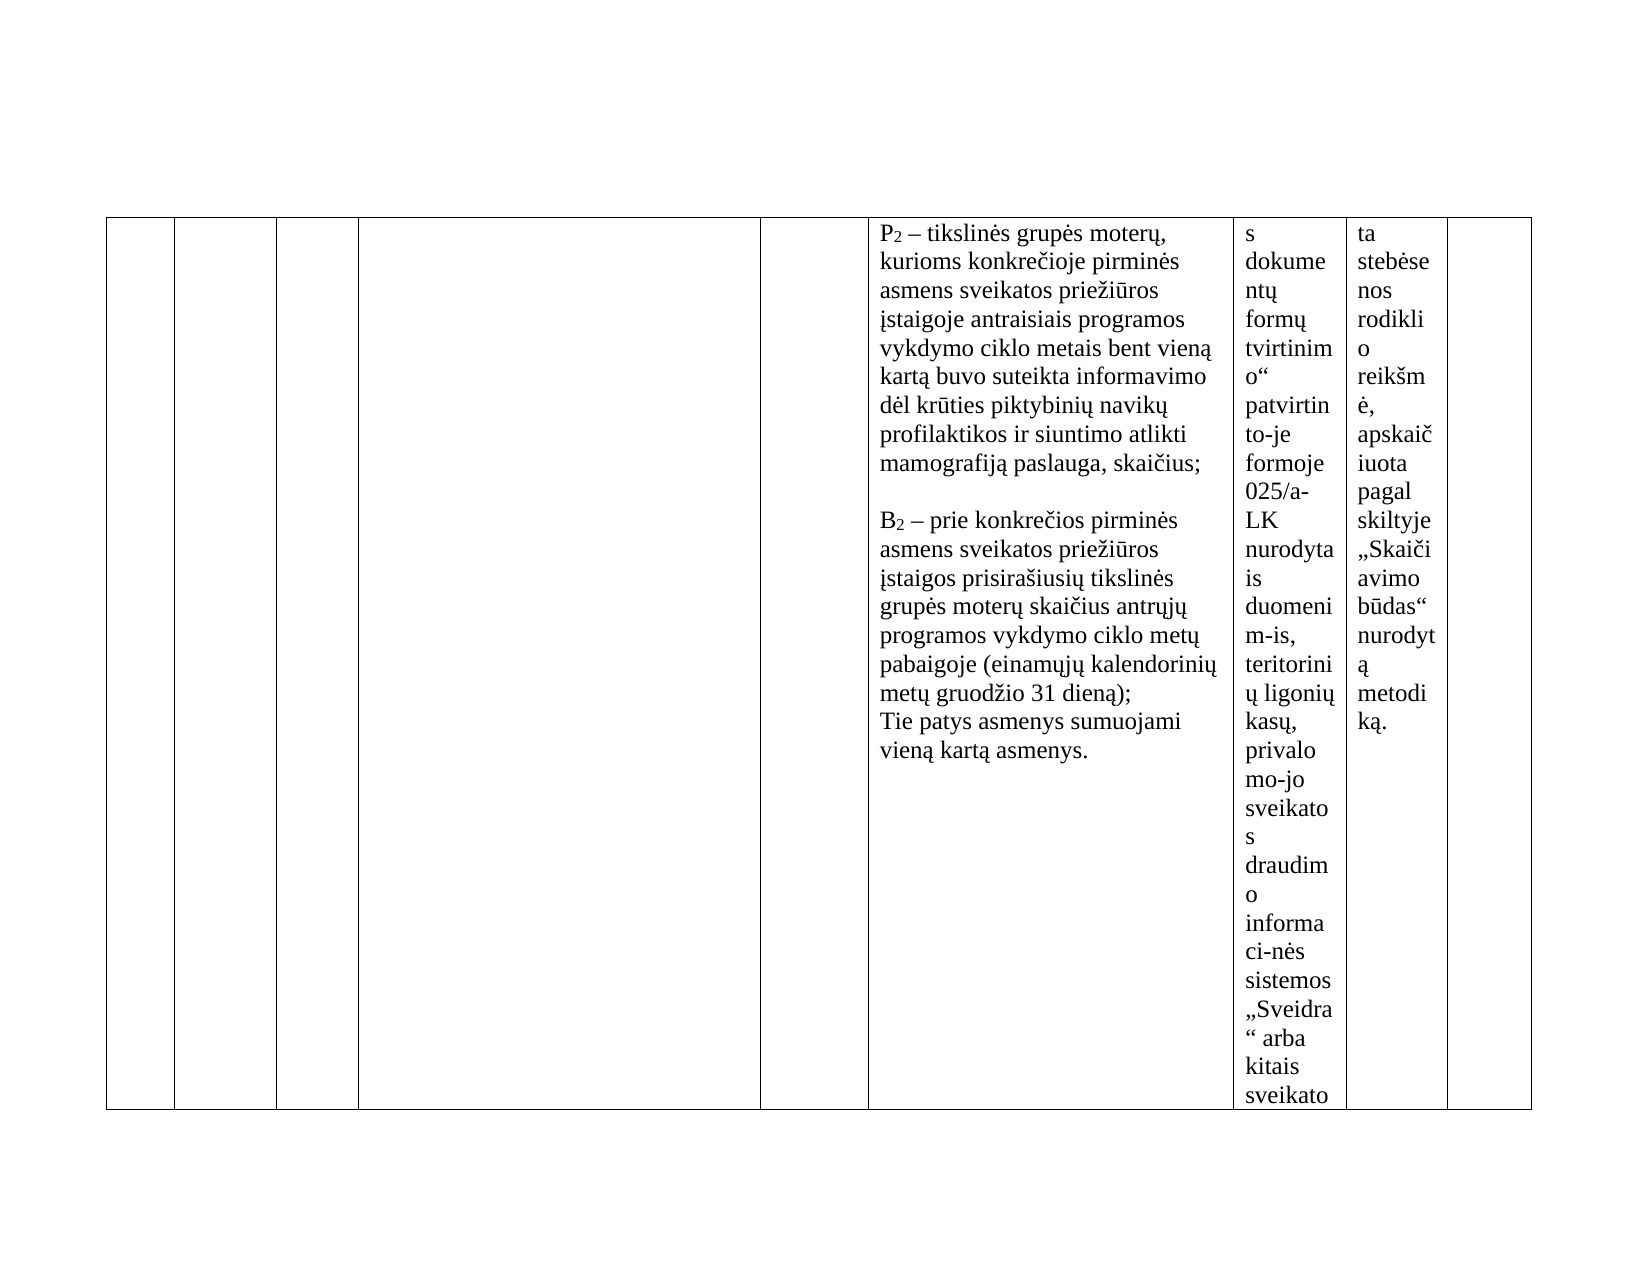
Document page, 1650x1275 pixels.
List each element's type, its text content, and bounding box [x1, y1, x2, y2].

table_cell s dokumentų formų tvirtinimo“ patvirtinto-je formoje 025/a-LK nurodytais duomenim-is, teritorinių ligonių kasų, privalomo-jo sveikatos draudimo informaci-nės sistemos „Sveidra“ arba kitais sveikato [1234, 218, 1346, 1109]
table_cell [1448, 218, 1531, 1109]
table_cell [107, 218, 174, 1109]
table_cell ta stebėsenos rodiklio reikšmė, apskaičiuota pagal skiltyje „Skaičiavimo būdas“ nurodytą metodiką. [1347, 218, 1447, 1109]
table_cell P2 – tikslinės grupės moterų, kurioms konkrečioje pirminės asmens sveikatos priežiūros įstaigoje antraisiais programos vykdymo ciklo metais bent vieną kartą buvo suteikta informavimo dėl krūties piktybinių navikų profilaktikos ir siuntimo atlikti mamografiją paslauga, skaičius; B2 – prie konkrečios pirminės asmens sveikatos priežiūros įstaigos prisirašiusių tikslinės grupės moterų skaičius antrųjų programos vykdymo ciklo metų pabaigoje (einamųjų kalendorinių metų gruodžio 31 dieną); Tie patys asmenys sumuojami vieną kartą asmenys. [869, 218, 1233, 1109]
table_cell [277, 218, 358, 1109]
table_cell [359, 218, 760, 1109]
table_cell [761, 218, 868, 1109]
table_cell [175, 218, 276, 1109]
